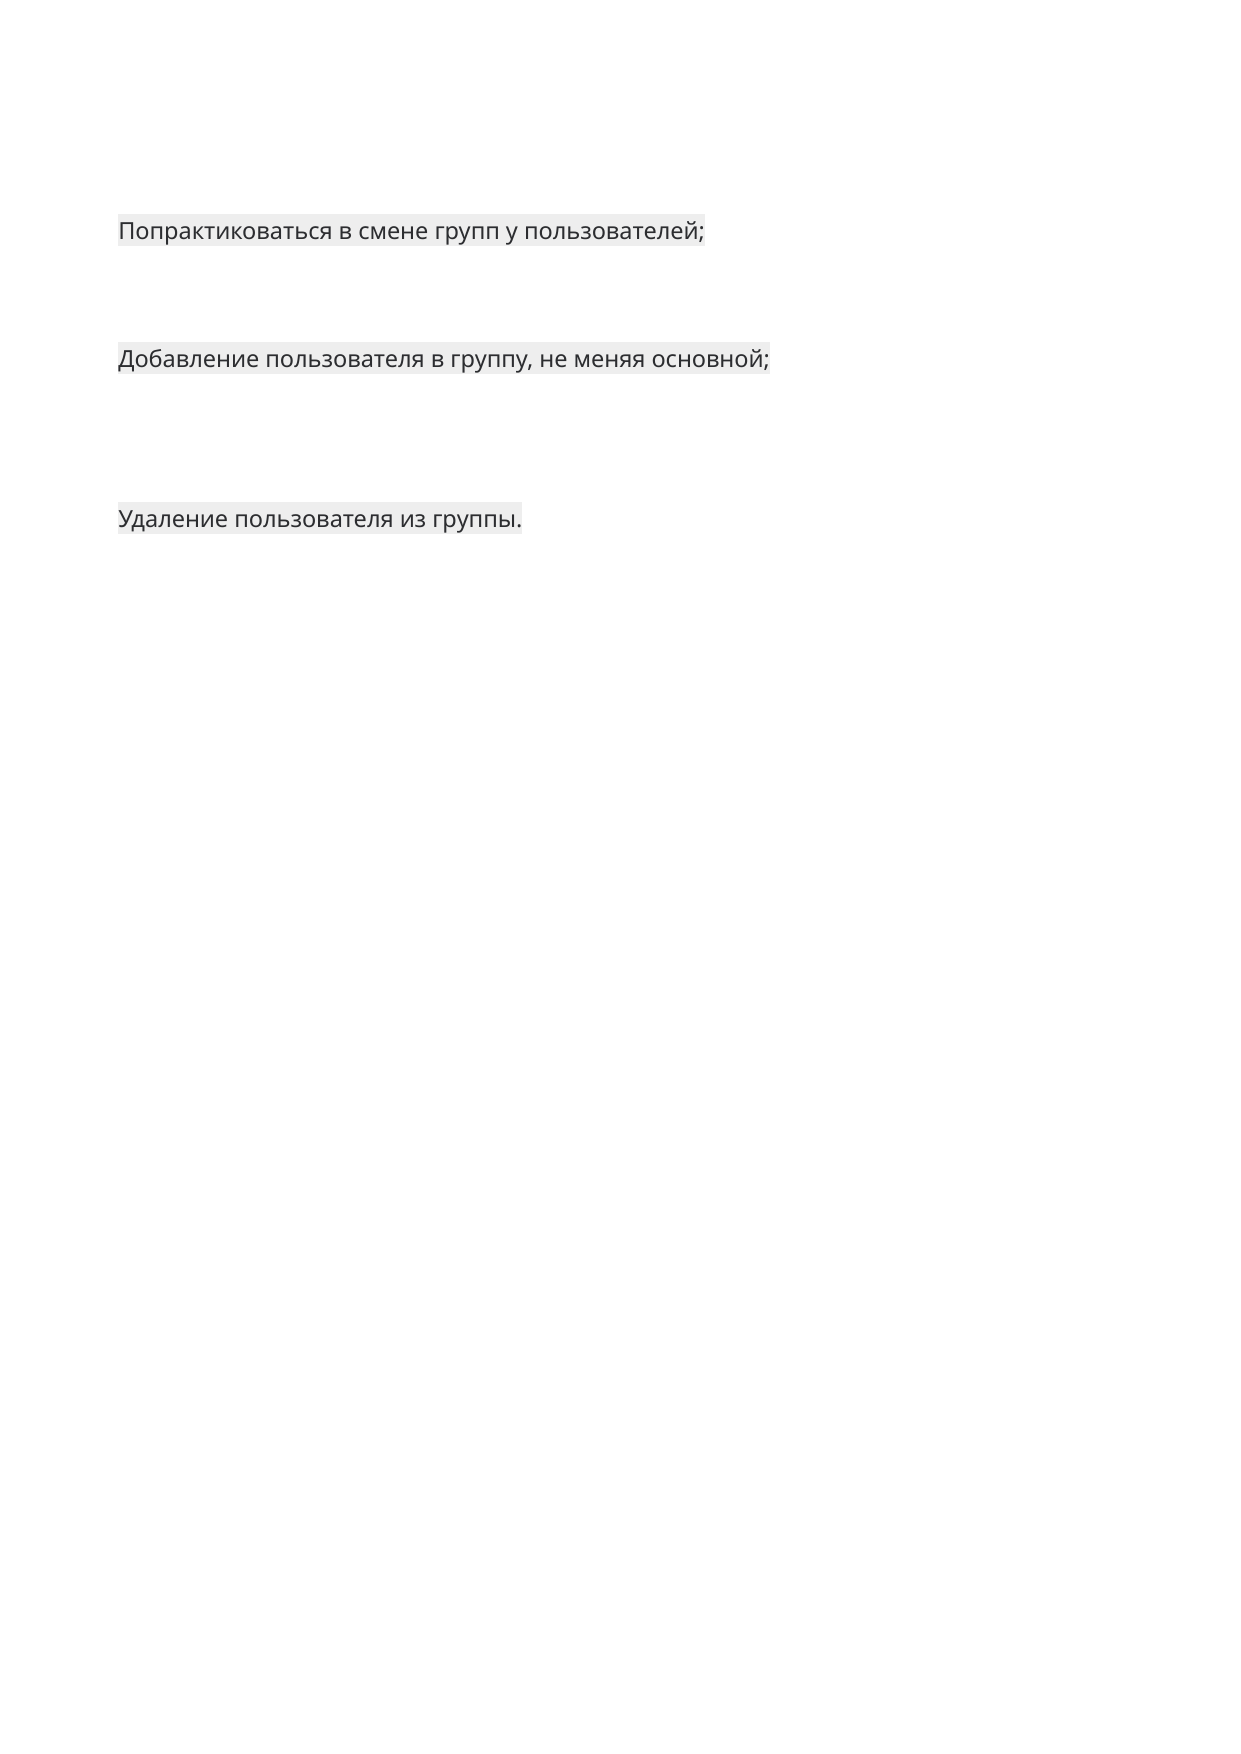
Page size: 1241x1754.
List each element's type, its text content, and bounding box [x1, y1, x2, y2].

text Попрактиковаться в смене групп у пользователей; [118, 214, 1122, 278]
text Удаление пользователя из группы. [118, 502, 1122, 534]
text Добавление пользователя в группу, не меняя основной; [118, 342, 1122, 406]
